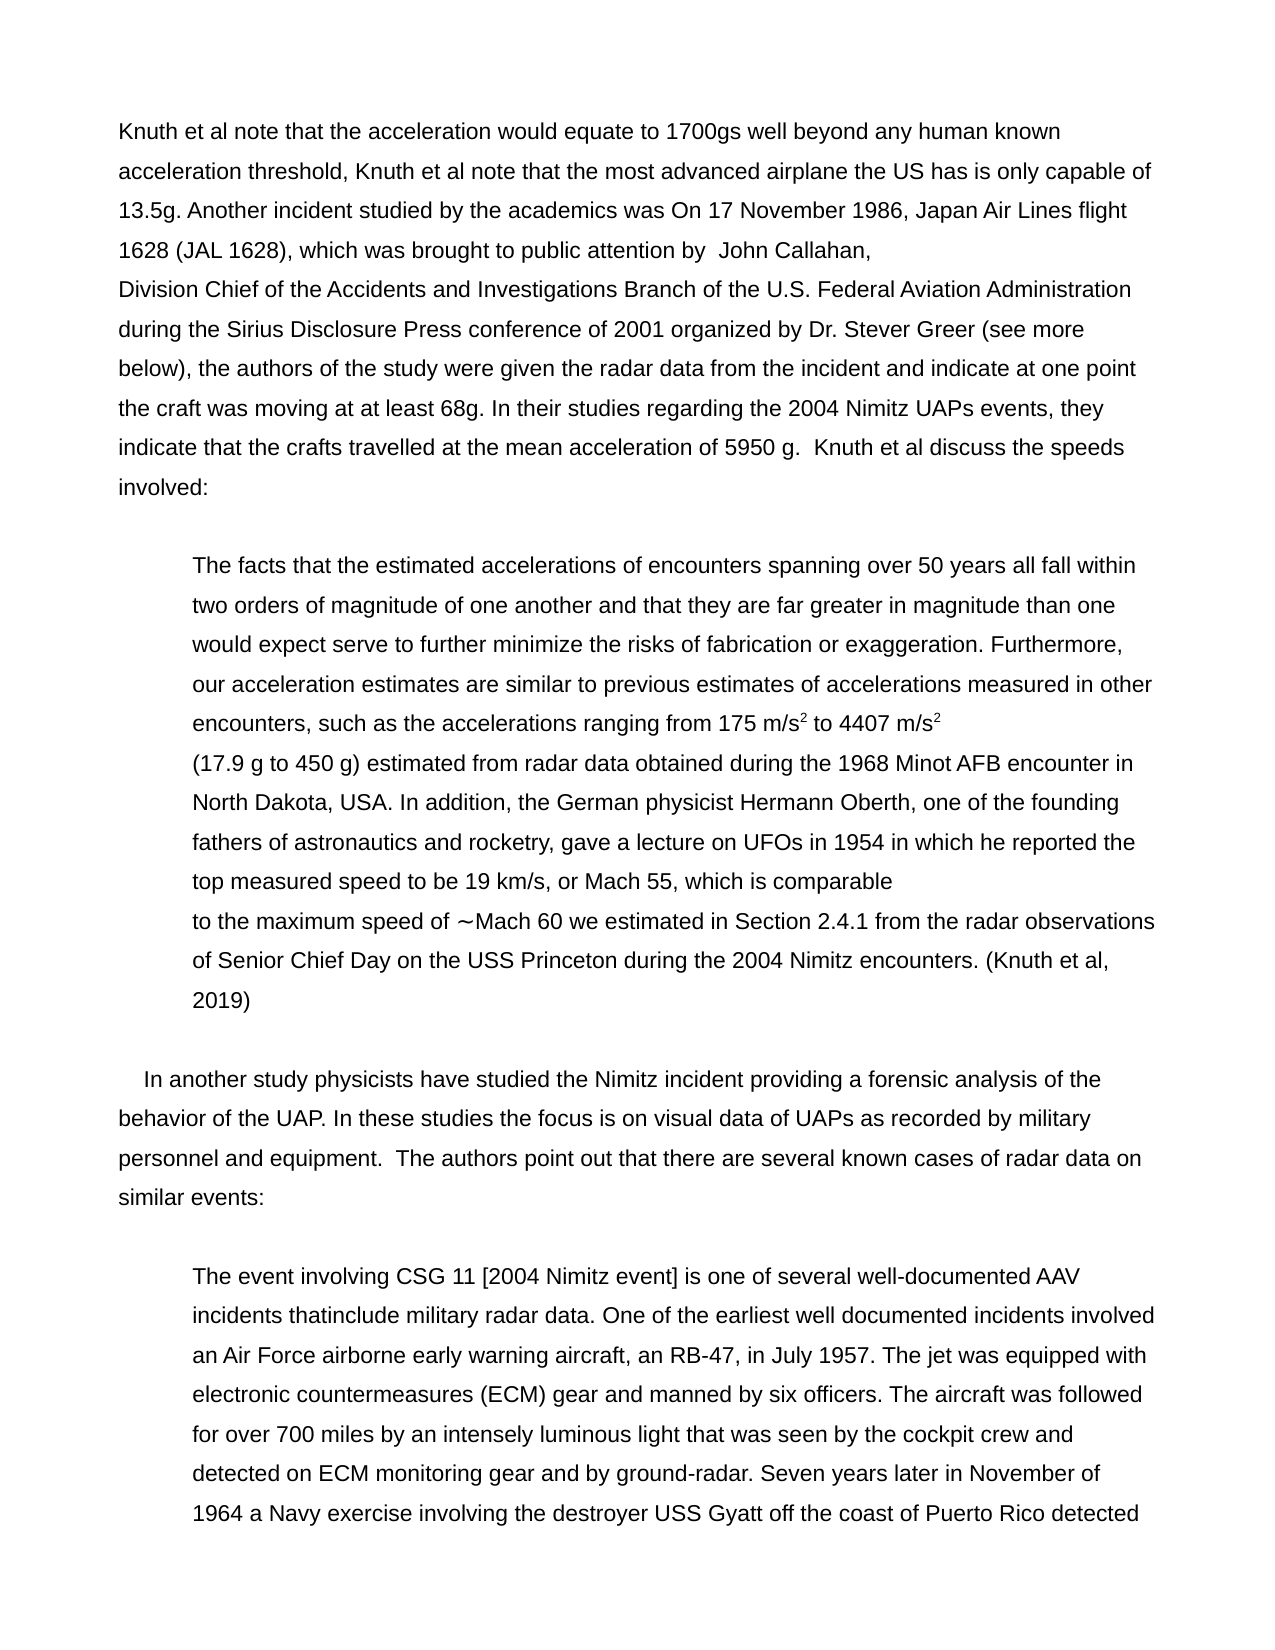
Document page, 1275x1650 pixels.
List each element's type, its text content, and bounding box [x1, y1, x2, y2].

text In another study physicists have studied the Nimitz incident providing a forensic analysis of the behavior of the UAP. In these studies the focus is on visual data of UAPs as recorded by military personnel and equipment. The authors point out that there are several known cases of radar data on similar events: [118, 1066, 1157, 1210]
text Division Chief of the Accidents and Investigations Branch of the U.S. Federal Aviation Administration during the Sirius Disclosure Press conference of 2001 organized by Dr. Stever Greer (see more below), the authors of the study were given the radar data from the incident and indicate at one point the craft was moving at at least 68g. In their studies regarding the 2004 Nimitz UAPs events, they indicate that the crafts travelled at the mean acceleration of 5950 g. Knuth et al discuss the speeds involved: [118, 276, 1157, 500]
text Knuth et al note that the acceleration would equate to 1700gs well beyond any human known acceleration threshold, Knuth et al note that the most advanced airplane the US has is only capable of 13.5g. Another incident studied by the academics was On 17 November 1986, Japan Air Lines flight 1628 (JAL 1628), which was brought to public attention by John Callahan, [118, 118, 1157, 263]
text (17.9 g to 450 g) estimated from radar data obtained during the 1968 Minot AFB encounter in North Dakota, USA. In addition, the German physicist Hermann Oberth, one of the founding fathers of astronautics and rocketry, gave a lecture on UFOs in 1954 in which he reported the top measured speed to be 19 km/s, or Mach 55, which is comparable [192, 750, 1157, 894]
text The facts that the estimated accelerations of encounters spanning over 50 years all fall within [192, 552, 1157, 579]
text two orders of magnitude of one another and that they are far greater in magnitude than one would expect serve to further minimize the risks of fabrication or exaggeration. Furthermore, our acceleration estimates are similar to previous estimates of accelerations measured in other encounters, such as the accelerations ranging from 175 m/s2 to 4407 m/s2 [192, 592, 1157, 737]
text to the maximum speed of ∼Mach 60 we estimated in Section 2.4.1 from the radar observations of Senior Chief Day on the USS Princeton during the 2004 Nimitz encounters. (Knuth et al, 2019) [192, 908, 1157, 1013]
text The event involving CSG 11 [2004 Nimitz event] is one of several well-documented AAV incidents thatinclude military radar data. One of the earliest well documented incidents involved an Air Force airborne early warning aircraft, an RB-47, in July 1957. The jet was equipped with electronic countermeasures (ECM) gear and manned by six officers. The aircraft was followed for over 700 miles by an intensely luminous light that was seen by the cockpit crew and detected on ECM monitoring gear and by ground-radar. Seven years later in November of 1964 a Navy exercise involving the destroyer USS Gyatt off the coast of Puerto Rico detected [192, 1263, 1157, 1526]
